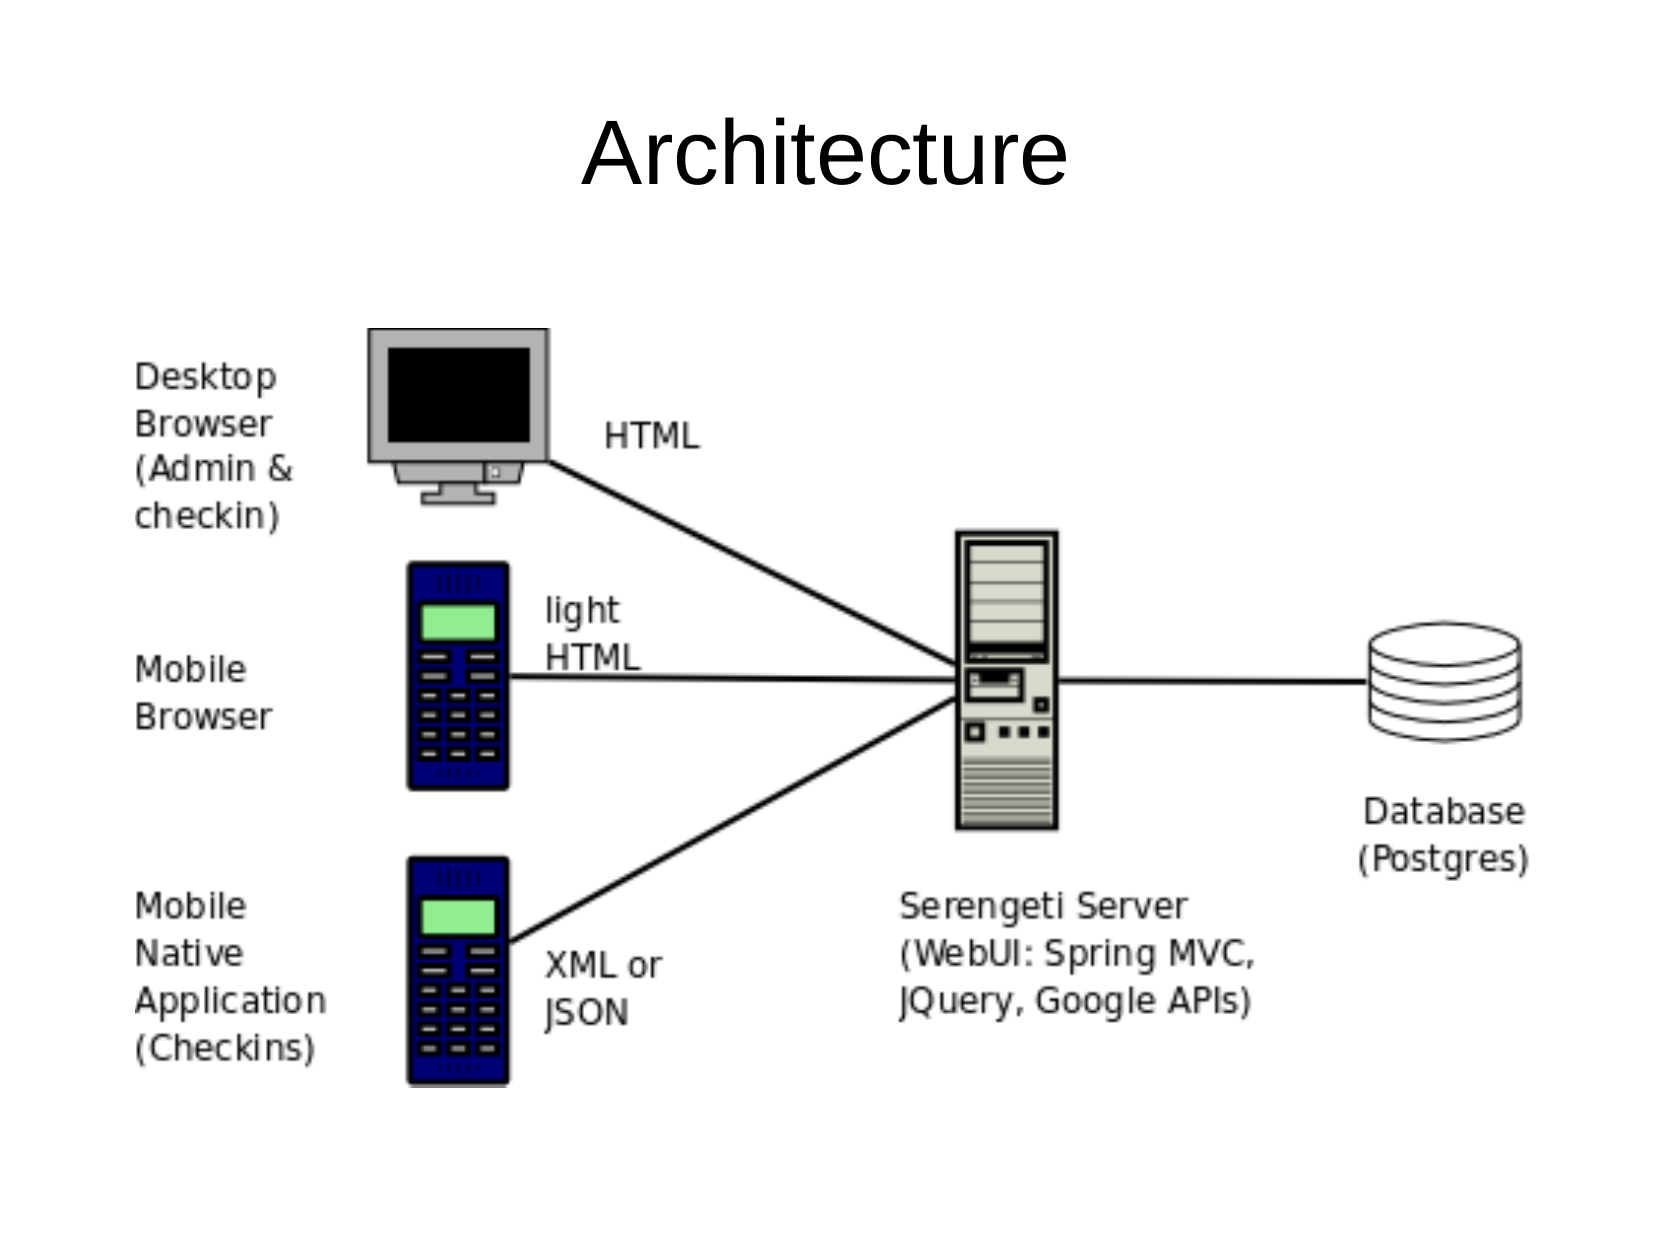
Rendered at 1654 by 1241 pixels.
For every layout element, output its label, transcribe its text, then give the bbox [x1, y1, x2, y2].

title Architecture [82, 49, 1571, 257]
picture [135, 328, 1538, 1088]
